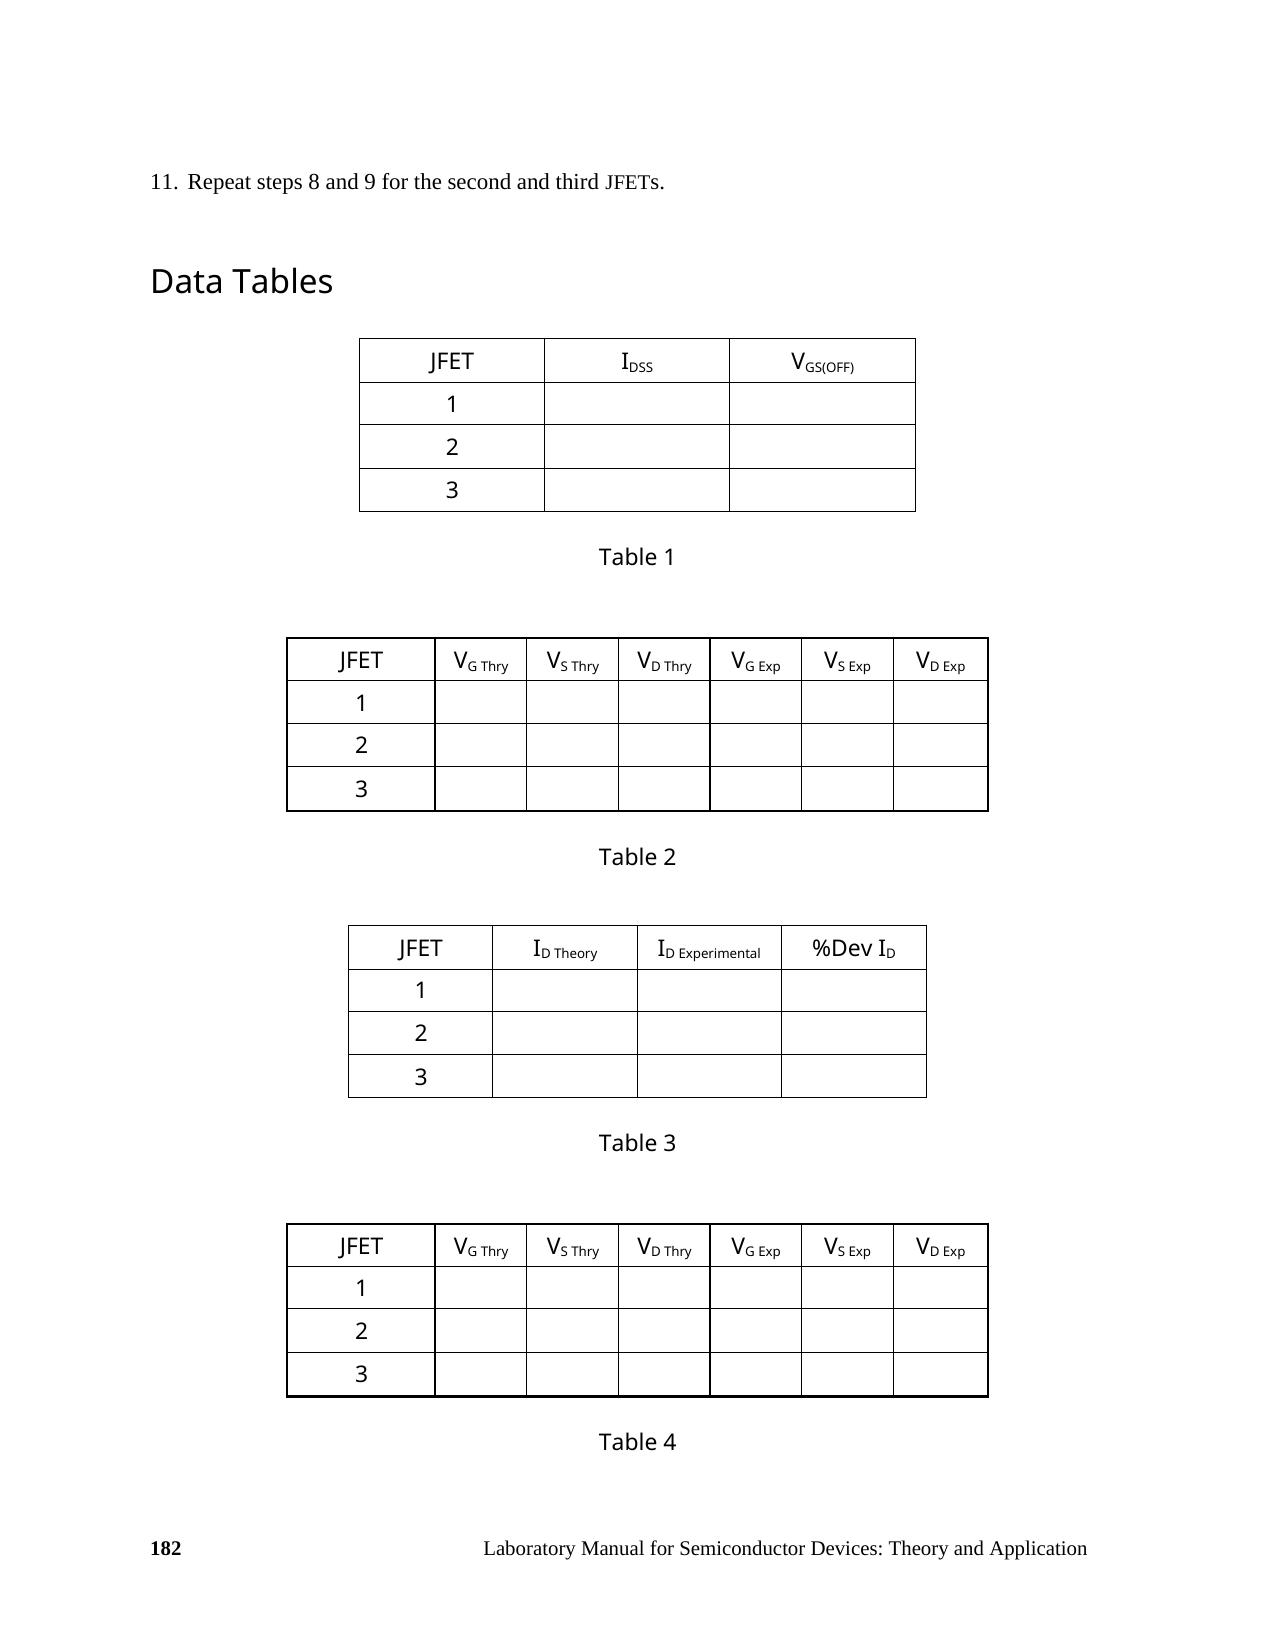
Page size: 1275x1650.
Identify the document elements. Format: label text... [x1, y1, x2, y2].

table_cell [527, 1353, 618, 1395]
table_cell [894, 1309, 987, 1352]
table_header VS Exp [802, 1225, 893, 1266]
table_cell 1 [288, 681, 434, 723]
table_cell 2 [288, 1309, 434, 1352]
table_cell [711, 1267, 801, 1308]
table_cell [527, 724, 618, 766]
table_cell [436, 1309, 526, 1352]
table_header VG Thry [436, 1225, 526, 1266]
table_cell [638, 1012, 781, 1054]
table_cell [493, 1012, 637, 1054]
table_cell [711, 1353, 801, 1395]
table_cell [436, 1267, 526, 1308]
table_header VS Thry [527, 1225, 618, 1266]
table_cell [619, 681, 709, 723]
table_cell [493, 1055, 637, 1097]
table_cell [619, 1309, 709, 1352]
table_header VD Thry [619, 639, 709, 680]
table_cell [545, 469, 729, 511]
text Table 2 [150, 841, 1125, 872]
table_header ID Experimental [638, 926, 781, 968]
table_header JFET [288, 639, 434, 680]
table_cell [545, 383, 729, 424]
table_cell 2 [349, 1012, 492, 1054]
table_cell [436, 681, 526, 723]
table_cell [436, 724, 526, 766]
table_cell [894, 681, 987, 723]
table_cell [527, 1267, 618, 1308]
table_header ID Theory [493, 926, 637, 968]
table_cell [711, 724, 801, 766]
table_cell [638, 1055, 781, 1097]
table_cell [711, 767, 801, 810]
table_cell [782, 1012, 926, 1054]
table_cell [527, 681, 618, 723]
table_cell 1 [349, 970, 492, 1011]
text Table 1 [150, 541, 1125, 572]
table_cell [638, 970, 781, 1011]
table_cell [782, 970, 926, 1011]
table_cell 1 [360, 383, 544, 424]
list Repeat steps 8 and 9 for the second and third JFETs. [150, 168, 1125, 194]
table_cell 3 [288, 767, 434, 810]
table_cell [802, 681, 893, 723]
table_cell [493, 970, 637, 1011]
table_header %Dev ID [782, 926, 926, 968]
table_cell 3 [288, 1353, 434, 1395]
table_header JFET [349, 926, 492, 968]
table_cell [730, 425, 915, 468]
table_cell [527, 1309, 618, 1352]
table_cell [894, 1267, 987, 1308]
table_cell [619, 724, 709, 766]
table_cell [436, 767, 526, 810]
text Data Tables [150, 258, 1125, 303]
table_header VGS(OFF) [730, 339, 915, 382]
table_header VG Exp [711, 639, 801, 680]
table_header VS Exp [802, 639, 893, 680]
table_cell [619, 1353, 709, 1395]
table_header VD Exp [894, 639, 987, 680]
table_cell [802, 1267, 893, 1308]
table_cell [894, 767, 987, 810]
table_cell 2 [360, 425, 544, 468]
table_cell [619, 767, 709, 810]
table_cell 3 [360, 469, 544, 511]
table_header VG Thry [436, 639, 526, 680]
table_cell [802, 1309, 893, 1352]
table_header JFET [360, 339, 544, 382]
table_cell [802, 1353, 893, 1395]
table_header VD Thry [619, 1225, 709, 1266]
table_cell [711, 1309, 801, 1352]
table_cell [436, 1353, 526, 1395]
table_header VD Exp [894, 1225, 987, 1266]
table_cell [619, 1267, 709, 1308]
table_cell [527, 767, 618, 810]
table_header VS Thry [527, 639, 618, 680]
table_cell [894, 1353, 987, 1395]
table_cell 1 [288, 1267, 434, 1308]
table_header IDSS [545, 339, 729, 382]
table_cell [730, 383, 915, 424]
table_cell [802, 724, 893, 766]
table_cell [782, 1055, 926, 1097]
table_cell 3 [349, 1055, 492, 1097]
table_cell 2 [288, 724, 434, 766]
table_cell [711, 681, 801, 723]
table_cell [894, 724, 987, 766]
text Table 4 [150, 1426, 1125, 1457]
table_cell [802, 767, 893, 810]
table_cell [730, 469, 915, 511]
table_header VG Exp [711, 1225, 801, 1266]
table_header JFET [288, 1225, 434, 1266]
table_cell [545, 425, 729, 468]
text Table 3 [150, 1127, 1125, 1158]
